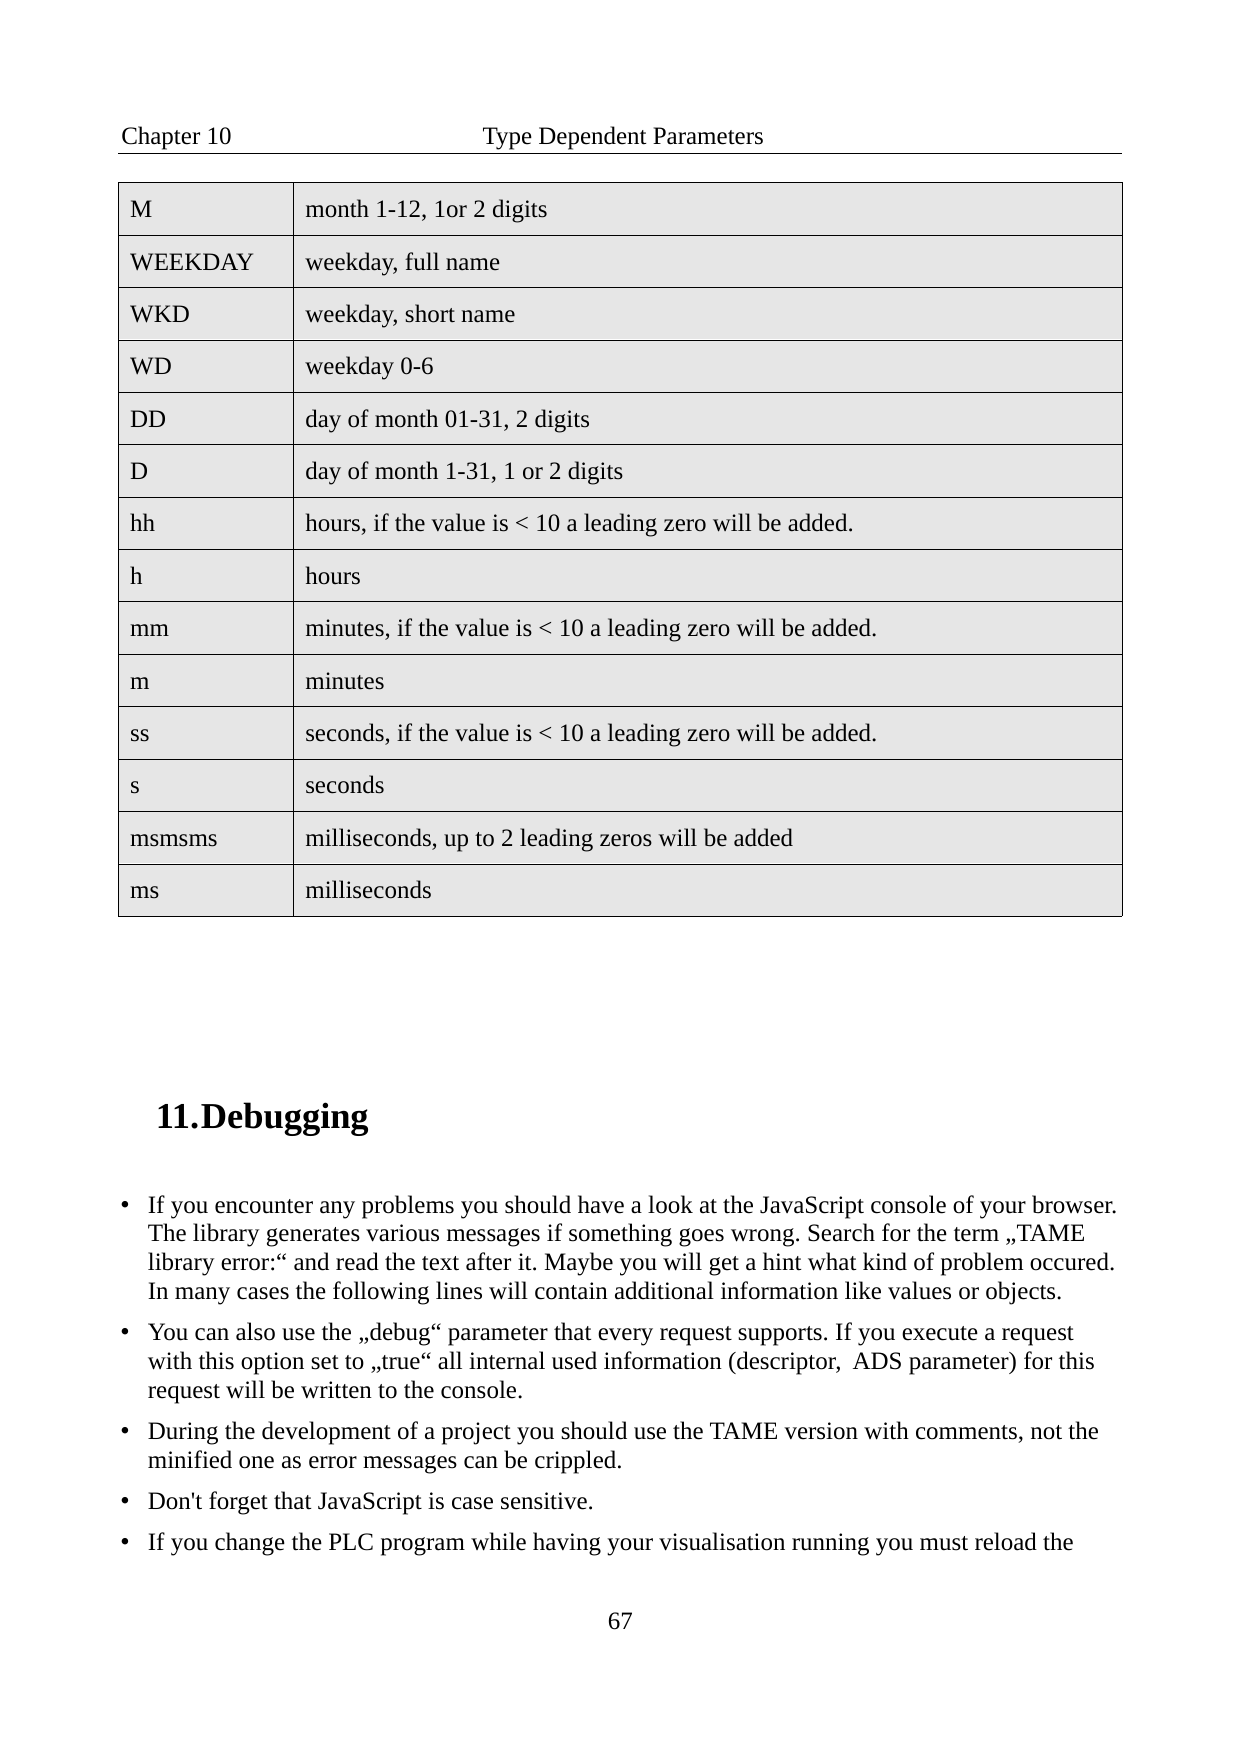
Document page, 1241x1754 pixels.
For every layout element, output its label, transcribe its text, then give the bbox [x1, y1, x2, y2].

table_cell h [119, 550, 293, 601]
table_cell hh [119, 498, 293, 549]
table_cell m [119, 655, 293, 706]
table_cell minutes, if the value is < 10 a leading zero will be added. [294, 602, 1122, 654]
table_cell weekday, short name [294, 288, 1122, 339]
table_cell milliseconds, up to 2 leading zeros will be added [294, 812, 1122, 863]
table_cell weekday, full name [294, 236, 1122, 287]
table_cell WKD [119, 288, 293, 339]
table_cell WEEKDAY [119, 236, 293, 287]
table_cell msmsms [119, 812, 293, 863]
list If you change the PLC program while having your visualisation running you must reload the [121, 1527, 1122, 1556]
subtitle Debugging [156, 1094, 1122, 1136]
table_cell month 1-12, 1or 2 digits [294, 183, 1122, 235]
list If you encounter any problems you should have a look at the JavaScript console of your browser. The library generates various messages if something goes wrong. Search for the term „TAME library error:“ and read the text after it. Maybe you will get a hint what kind of problem occured. In many cases the following lines will contain additional information like values or objects. [121, 1190, 1122, 1305]
table_cell milliseconds [294, 865, 1122, 916]
table_cell seconds [294, 760, 1122, 811]
table_cell seconds, if the value is < 10 a leading zero will be added. [294, 707, 1122, 759]
table_cell minutes [294, 655, 1122, 706]
table_cell WD [119, 341, 293, 392]
table_cell M [119, 183, 293, 235]
table_cell hours [294, 550, 1122, 601]
table_cell D [119, 445, 293, 497]
table_cell s [119, 760, 293, 811]
table_cell weekday 0-6 [294, 341, 1122, 392]
table_cell DD [119, 393, 293, 444]
table_cell ss [119, 707, 293, 759]
list During the development of a project you should use the TAME version with comments, not the minified one as error messages can be crippled. [121, 1416, 1122, 1473]
list You can also use the „debug“ parameter that every request supports. If you execute a request with this option set to „true“ all internal used information (descriptor, ADS parameter) for this request will be written to the console. [121, 1317, 1122, 1403]
table_cell hours, if the value is < 10 a leading zero will be added. [294, 498, 1122, 549]
table_cell day of month 01-31, 2 digits [294, 393, 1122, 444]
table_cell ms [119, 865, 293, 916]
table_cell day of month 1-31, 1 or 2 digits [294, 445, 1122, 497]
table_cell mm [119, 602, 293, 654]
list Don't forget that JavaScript is case sensitive. [121, 1486, 1122, 1515]
